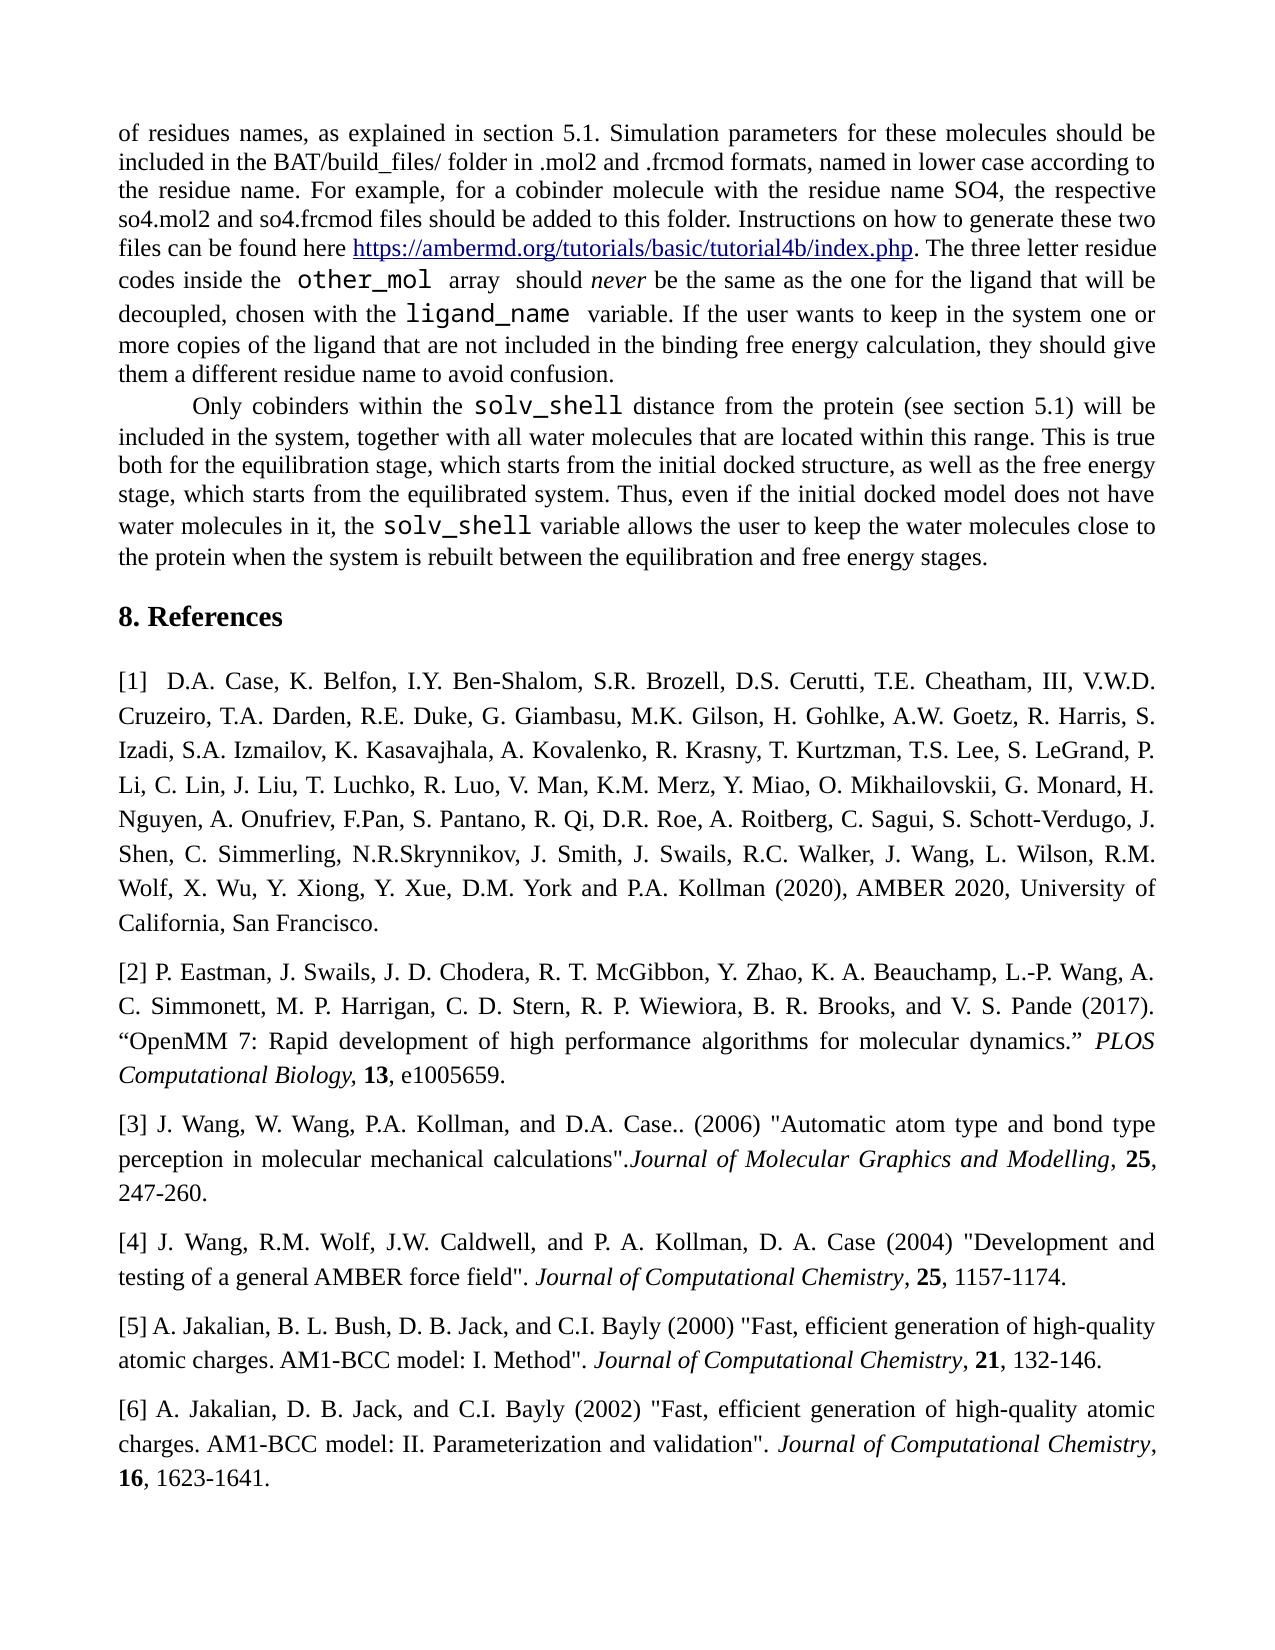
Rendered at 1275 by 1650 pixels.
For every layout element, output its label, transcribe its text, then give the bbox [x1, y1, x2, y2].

text [1] D.A. Case, K. Belfon, I.Y. Ben-Shalom, S.R. Brozell, D.S. Cerutti, T.E. Cheatham, III, V.W.D. Cruzeiro, T.A. Darden, R.E. Duke, G. Giambasu, M.K. Gilson, H. Gohlke, A.W. Goetz, R. Harris, S. Izadi, S.A. Izmailov, K. Kasavajhala, A. Kovalenko, R. Krasny, T. Kurtzman, T.S. Lee, S. LeGrand, P. Li, C. Lin, J. Liu, T. Luchko, R. Luo, V. Man, K.M. Merz, Y. Miao, O. Mikhailovskii, G. Monard, H. Nguyen, A. Onufriev, F.Pan, S. Pantano, R. Qi, D.R. Roe, A. Roitberg, C. Sagui, S. Schott-Verdugo, J. Shen, C. Simmerling, N.R.Skrynnikov, J. Smith, J. Swails, R.C. Walker, J. Wang, L. Wilson, R.M. Wolf, X. Wu, Y. Xiong, Y. Xue, D.M. York and P.A. Kollman (2020), AMBER 2020, University of California, San Francisco. [118, 666, 1157, 937]
text [2] P. Eastman, J. Swails, J. D. Chodera, R. T. McGibbon, Y. Zhao, K. A. Beauchamp, L.-P. Wang, A. C. Simmonett, M. P. Harrigan, C. D. Stern, R. P. Wiewiora, B. R. Brooks, and V. S. Pande (2017). “OpenMM 7: Rapid development of high performance algorithms for molecular dynamics.” PLOS Computational Biology, 13, e1005659. [118, 957, 1157, 1089]
text [5] A. Jakalian, B. L. Bush, D. B. Jack, and C.I. Bayly (2000) "Fast, efficient generation of high‐quality atomic charges. AM1‐BCC model: I. Method". Journal of Computational Chemistry, 21, 132-146. [118, 1311, 1157, 1374]
text [6] A. Jakalian, D. B. Jack, and C.I. Bayly (2002) "Fast, efficient generation of high‐quality atomic charges. AM1‐BCC model: II. Parameterization and validation". Journal of Computational Chemistry, 16, 1623-1641. [118, 1394, 1157, 1492]
text 8. References [118, 599, 1157, 633]
text [4] J. Wang, R.M. Wolf, J.W. Caldwell, and P. A. Kollman, D. A. Case (2004) "Development and testing of a general AMBER force field". Journal of Computational Chemistry, 25, 1157-1174. [118, 1227, 1157, 1291]
text of residues names, as explained in section 5.1. Simulation parameters for these molecules should be included in the BAT/build_files/ folder in .mol2 and .frcmod formats, named in lower case according to the residue name. For example, for a cobinder molecule with the residue name SO4, the respective so4.mol2 and so4.frcmod files should be added to this folder. Instructions on how to generate these two files can be found here https://ambermd.org/tutorials/basic/tutorial4b/index.php. The three letter residue codes inside the other_mol array should never be the same as the one for the ligand that will be decoupled, chosen with the ligand_name variable. If the user wants to keep in the system one or more copies of the ligand that are not included in the binding free energy calculation, they should give them a different residue name to avoid confusion. [118, 118, 1157, 387]
text [3] J. Wang, W. Wang, P.A. Kollman, and D.A. Case.. (2006) "Automatic atom type and bond type perception in molecular mechanical calculations".Journal of Molecular Graphics and Modelling, 25, 247-260. [118, 1109, 1157, 1207]
text Only cobinders within the solv_shell distance from the protein (see section 5.1) will be included in the system, together with all water molecules that are located within this range. This is true both for the equilibration stage, which starts from the initial docked structure, as well as the free energy stage, which starts from the equilibrated system. Thus, even if the initial docked model does not have water molecules in it, the solv_shell variable allows the user to keep the water molecules close to the protein when the system is rebuilt between the equilibration and free energy stages. [118, 387, 1157, 571]
